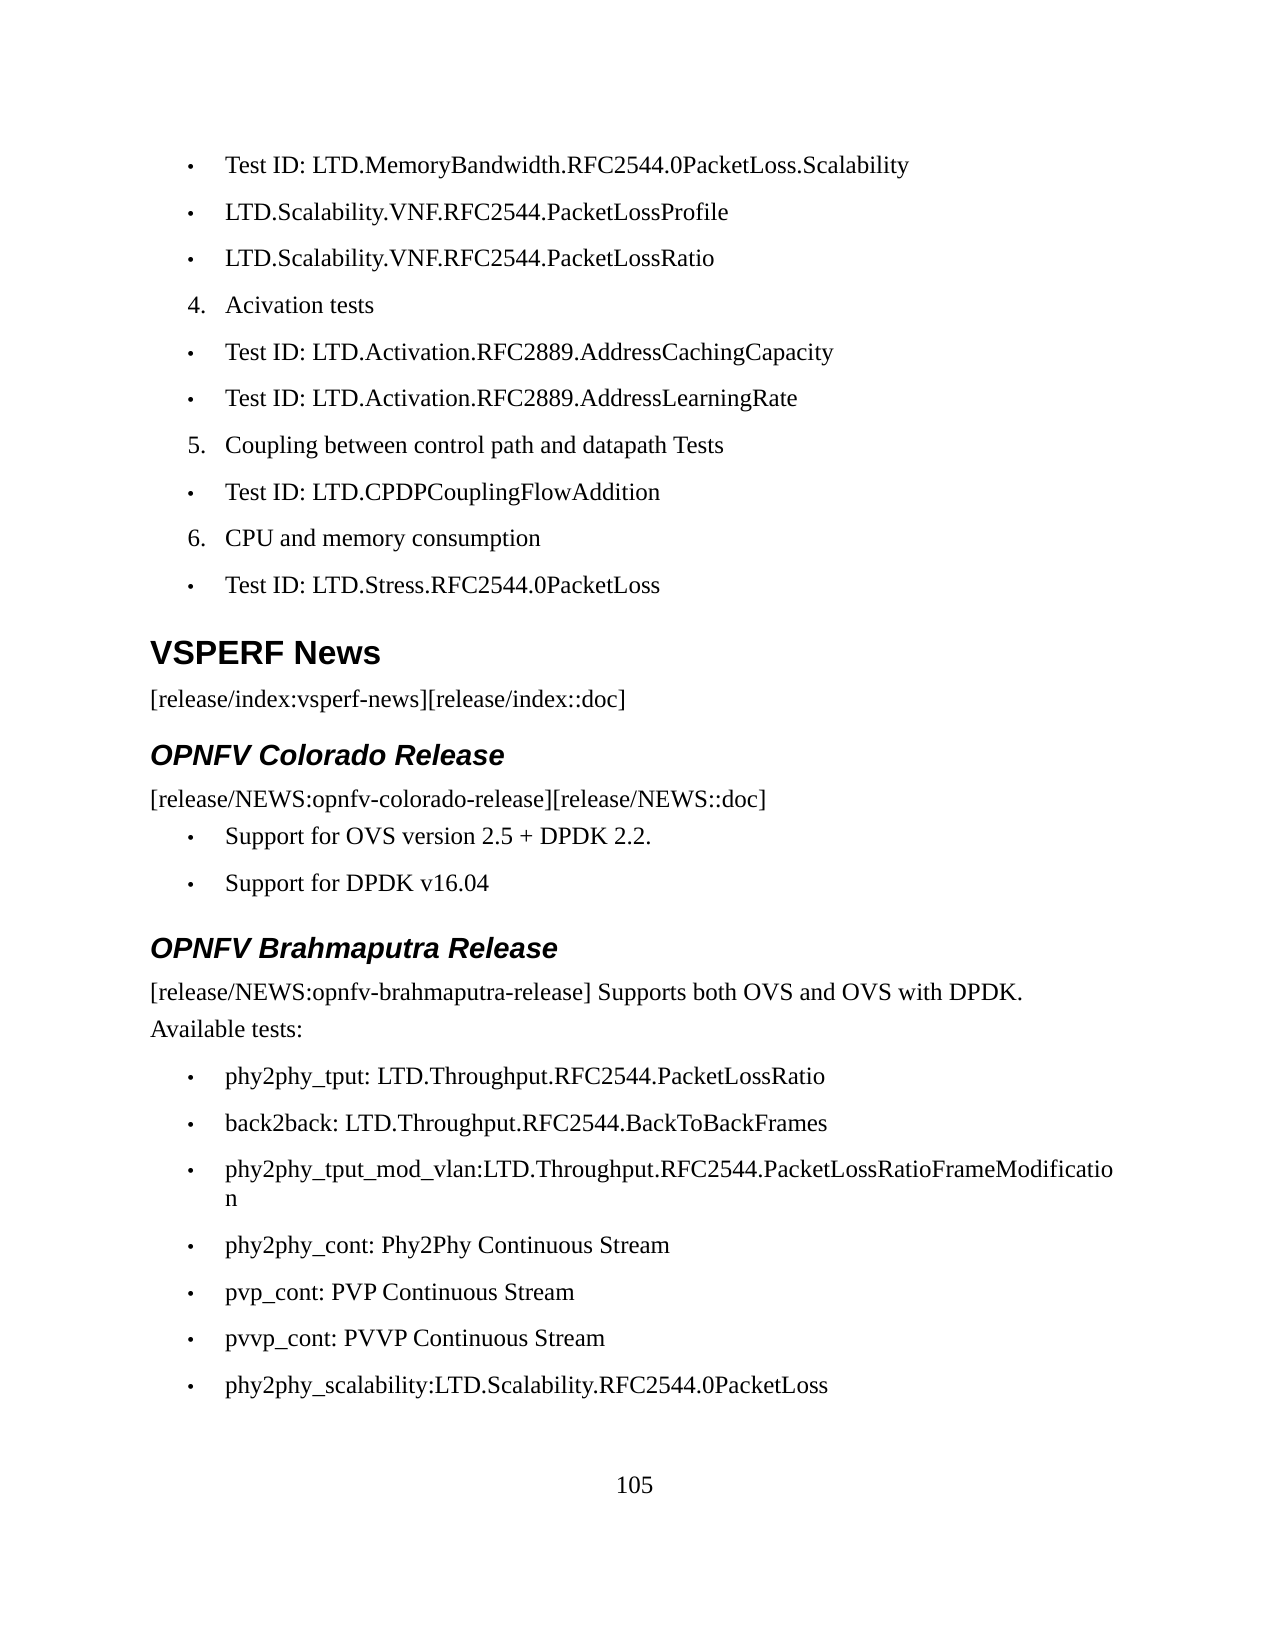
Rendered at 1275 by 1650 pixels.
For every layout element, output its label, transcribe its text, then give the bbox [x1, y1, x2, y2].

list phy2phy_cont: Phy2Phy Continuous Stream [187, 1230, 1125, 1259]
list Test ID: LTD.MemoryBandwidth.RFC2544.0PacketLoss.Scalability [187, 150, 1125, 179]
list pvp_cont: PVP Continuous Stream [187, 1277, 1125, 1305]
list Acivation tests [187, 290, 1125, 319]
list phy2phy_scalability:LTD.Scalability.RFC2544.0PacketLoss [187, 1370, 1125, 1399]
text [release/NEWS:opnfv-brahmaputra-release] Supports both OVS and OVS with DPDK. [150, 977, 1125, 1006]
list Test ID: LTD.Activation.RFC2889.AddressCachingCapacity [187, 337, 1125, 365]
list phy2phy_tput_mod_vlan:LTD.Throughput.RFC2544.PacketLossRatioFrameModification [187, 1154, 1125, 1212]
subtitle VSPERF News [150, 633, 1125, 671]
list Test ID: LTD.Activation.RFC2889.AddressLearningRate [187, 383, 1125, 412]
list Support for DPDK v16.04 [187, 868, 1125, 897]
list pvvp_cont: PVVP Continuous Stream [187, 1323, 1125, 1352]
text Available tests: [150, 1014, 1125, 1043]
text [release/index:vsperf-news][release/index::doc] [150, 684, 1125, 713]
subtitle OPNFV Brahmaputra Release [150, 931, 1125, 964]
list LTD.Scalability.VNF.RFC2544.PacketLossRatio [187, 243, 1125, 272]
list LTD.Scalability.VNF.RFC2544.PacketLossProfile [187, 197, 1125, 225]
list Test ID: LTD.Stress.RFC2544.0PacketLoss [187, 570, 1125, 599]
list Coupling between control path and datapath Tests [187, 430, 1125, 459]
list phy2phy_tput: LTD.Throughput.RFC2544.PacketLossRatio [187, 1061, 1125, 1090]
list back2back: LTD.Throughput.RFC2544.BackToBackFrames [187, 1108, 1125, 1137]
list Support for OVS version 2.5 + DPDK 2.2. [187, 821, 1125, 850]
list CPU and memory consumption [187, 523, 1125, 552]
list Test ID: LTD.CPDPCouplingFlowAddition [187, 477, 1125, 505]
text [release/NEWS:opnfv-colorado-release][release/NEWS::doc] [150, 784, 1125, 812]
subtitle OPNFV Colorado Release [150, 738, 1125, 771]
